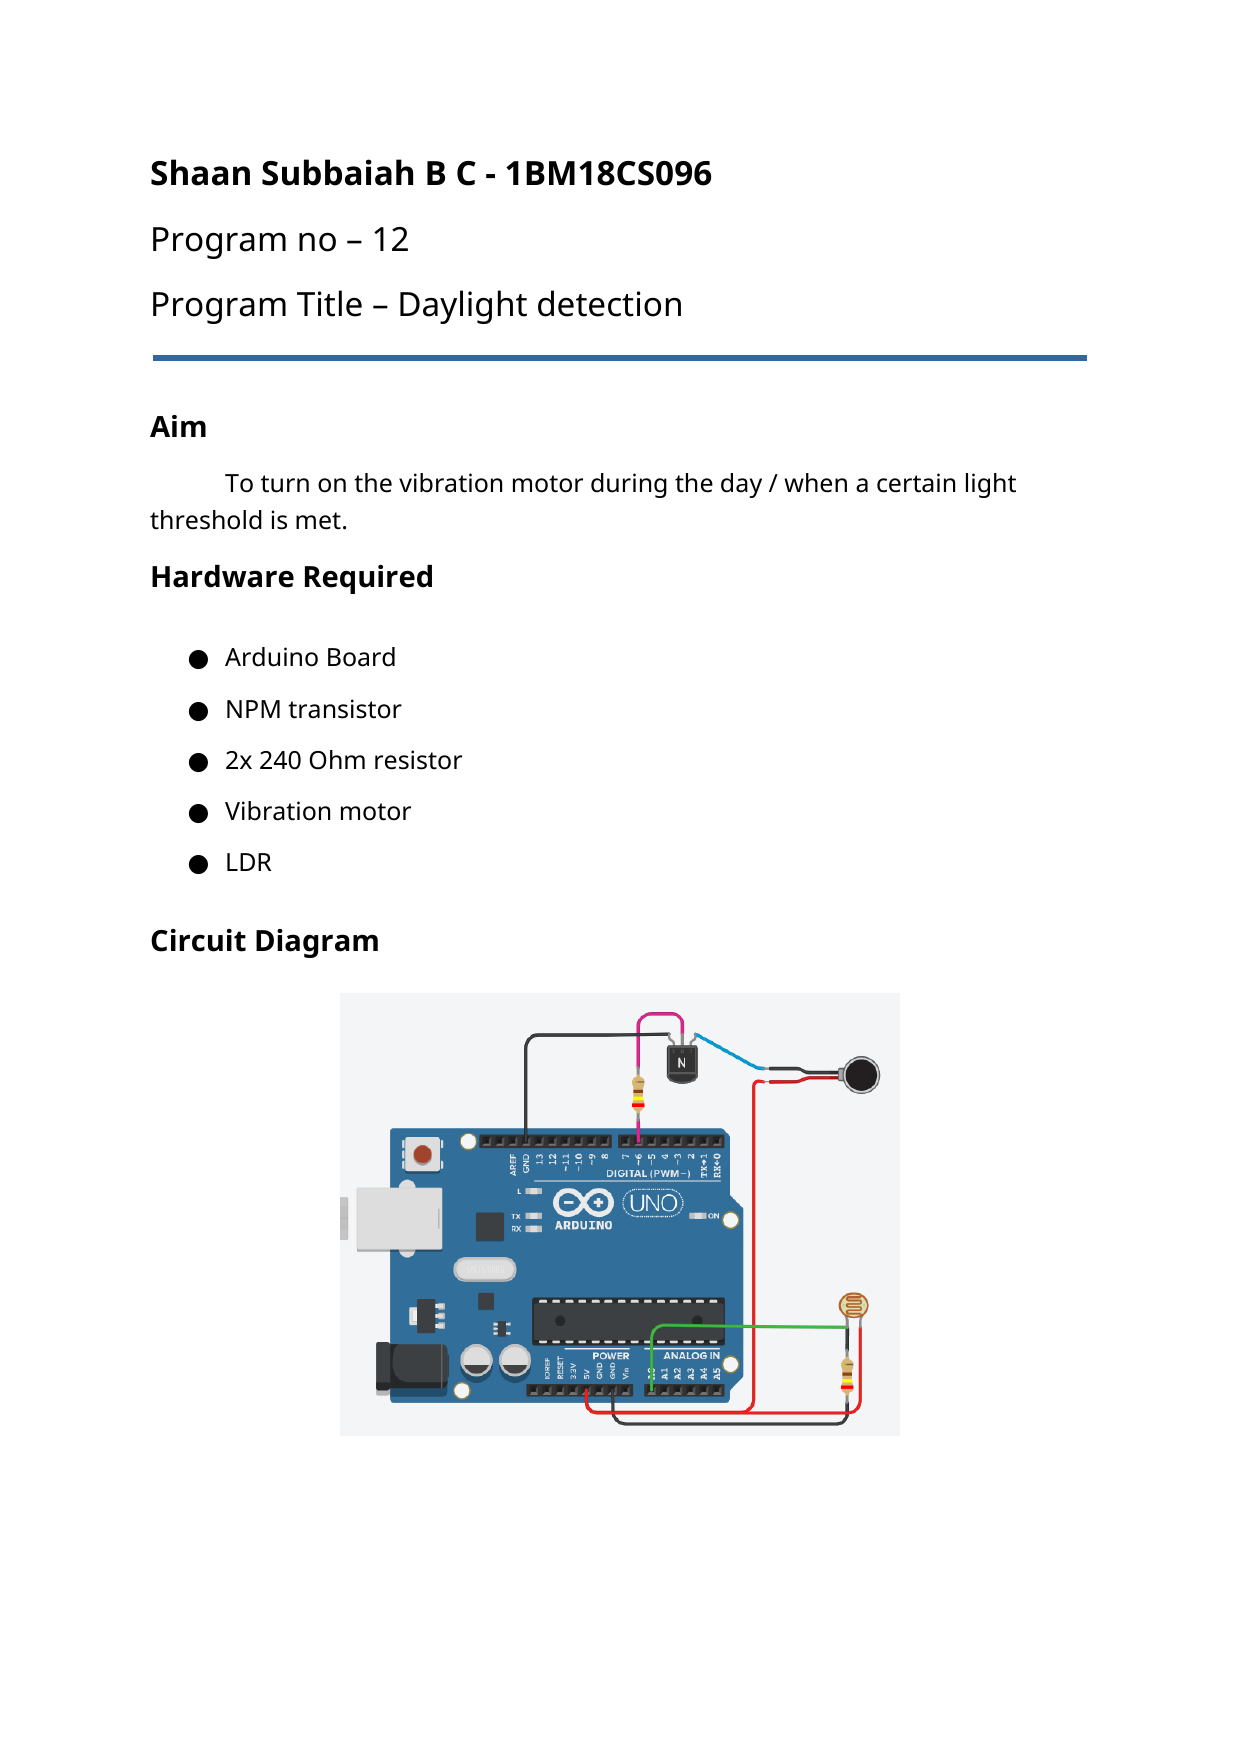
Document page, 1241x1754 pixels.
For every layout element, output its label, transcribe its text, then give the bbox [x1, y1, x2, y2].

text Circuit Diagram [150, 920, 1090, 960]
text Shaan Subbaiah B C - 1BM18CS096 [150, 150, 1090, 195]
list 2x 240 Ohm resistor [187, 732, 1090, 783]
list Arduino Board [187, 630, 1090, 681]
text Aim [150, 406, 1090, 446]
list NPM transistor [187, 681, 1090, 732]
text To turn on the vibration motor during the day / when a certain light threshold is met. [150, 466, 1090, 537]
text Hardware Required [150, 556, 1090, 596]
text Program Title – Daylight detection [150, 281, 1090, 327]
text Program no – 12 [150, 216, 1090, 261]
picture [340, 993, 900, 1436]
list LDR [187, 835, 1090, 886]
list Vibration motor [187, 783, 1090, 835]
